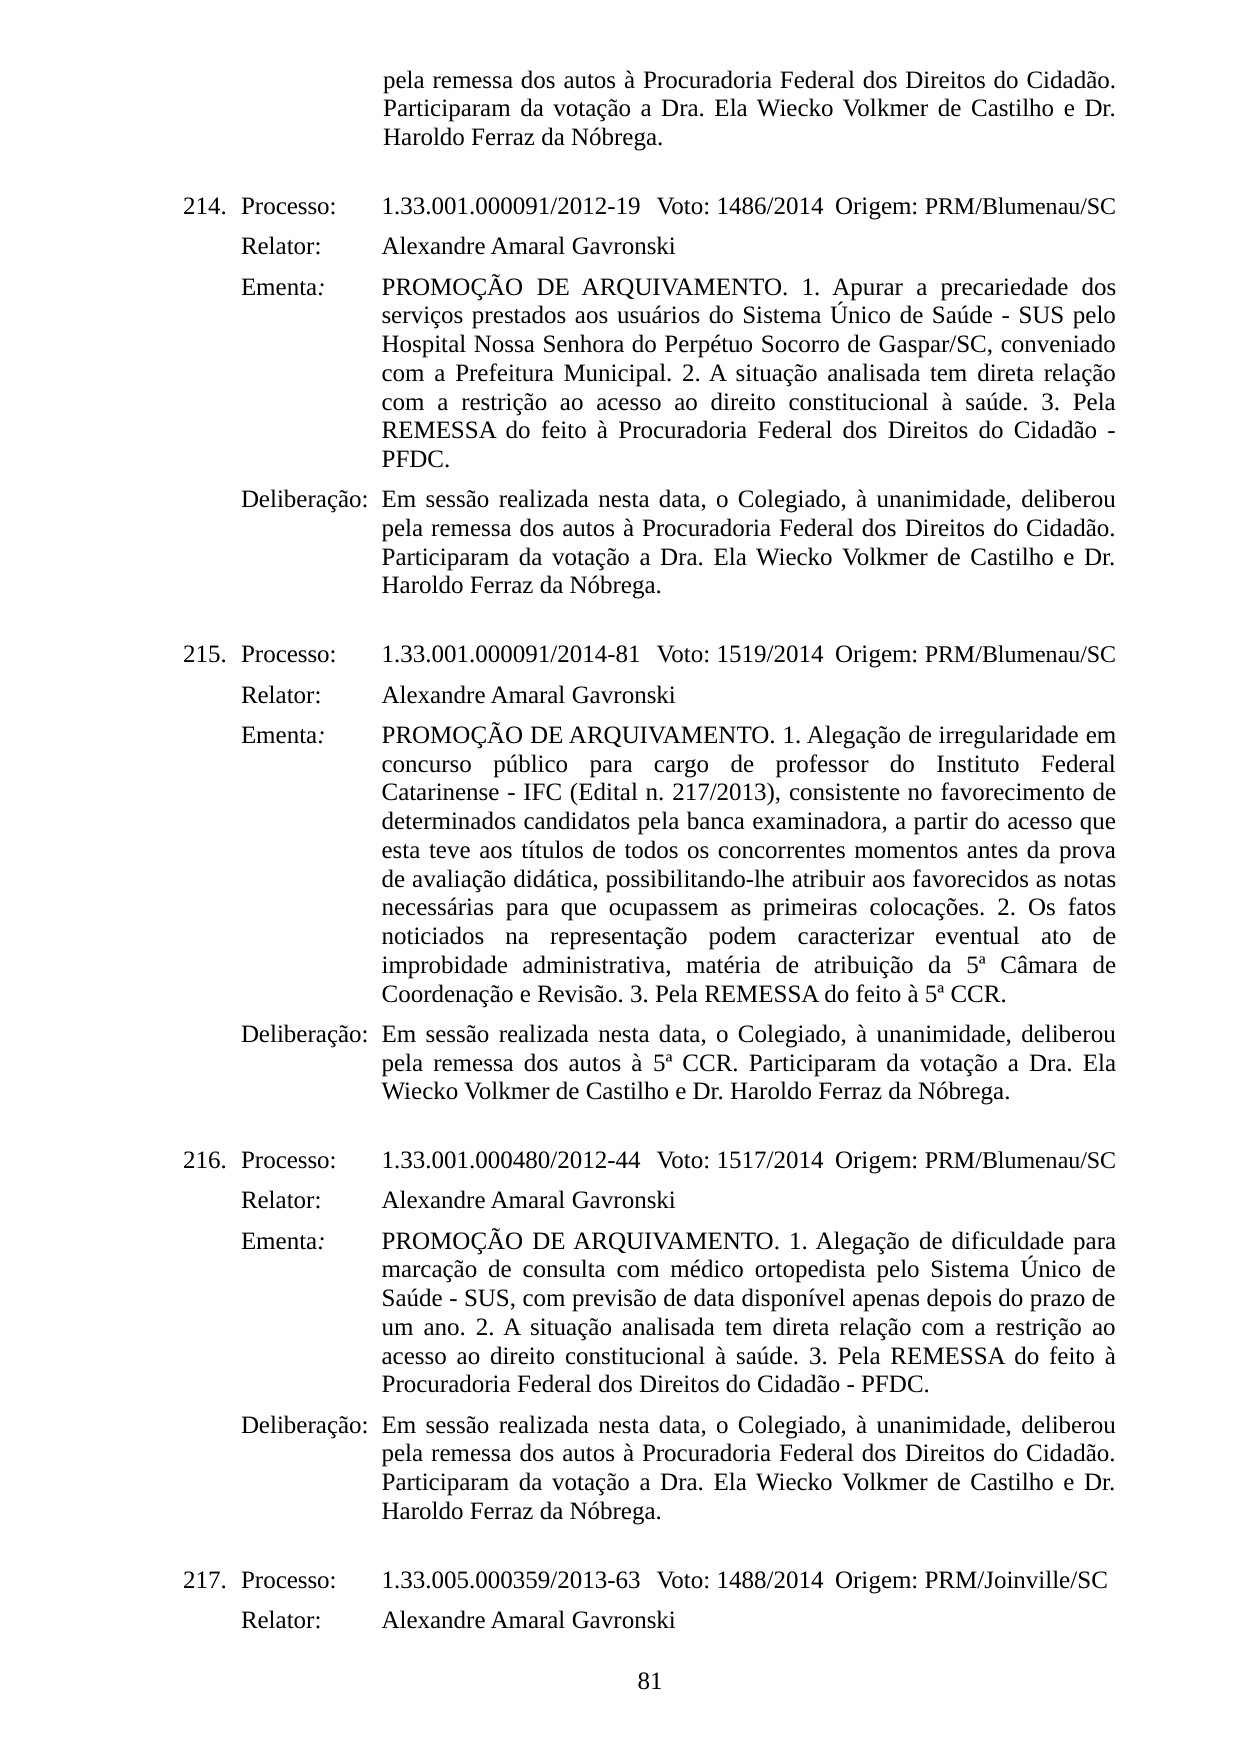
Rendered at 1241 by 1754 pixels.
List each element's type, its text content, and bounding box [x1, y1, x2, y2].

table_cell Deliberação: [235, 1013, 376, 1111]
table_header Voto: 1519/2014 [651, 634, 829, 674]
table_cell Alexandre Amaral Gavronski [376, 1180, 1122, 1220]
table_header 217. [177, 1559, 235, 1599]
table_cell Ementa: [235, 266, 376, 479]
table_header 1.33.005.000359/2013-63 [376, 1559, 651, 1599]
table_header 215. [177, 634, 235, 674]
table_header 214. [177, 186, 235, 226]
table_cell pela remessa dos autos à Procuradoria Federal dos Direitos do Cidadão. Participaram da votação a Dra. Ela Wiecko Volkmer de Castilho e Dr. Haroldo Ferraz da Nóbrega. [377, 59, 1122, 157]
table_cell [177, 1404, 235, 1531]
table_cell Deliberação: [235, 479, 376, 605]
table_header 1.33.001.000091/2014-81 [376, 634, 651, 674]
table_cell [177, 1220, 235, 1404]
table_cell Deliberação: [235, 1404, 376, 1531]
table_header Origem: PRM/Blumenau/SC [829, 634, 1122, 674]
table_header 1.33.001.000091/2012-19 [376, 186, 651, 226]
table_cell [234, 59, 377, 157]
table_cell [177, 1013, 235, 1111]
table_cell [177, 1180, 235, 1220]
table_cell Alexandre Amaral Gavronski [376, 674, 1122, 714]
table_cell PROMOÇÃO DE ARQUIVAMENTO. 1. Alegação de irregularidade em concurso público para cargo de professor do Instituto Federal Catarinense - IFC (Edital n. 217/2013), consistente no favorecimento de determinados candidatos pela banca examinadora, a partir do acesso que esta teve aos títulos de todos os concorrentes momentos antes da prova de avaliação didática, possibilitando-lhe atribuir aos favorecidos as notas necessárias para que ocupassem as primeiras colocações. 2. Os fatos noticiados na representação podem caracterizar eventual ato de improbidade administrativa, matéria de atribuição da 5ª Câmara de Coordenação e Revisão. 3. Pela REMESSA do feito à 5ª CCR. [376, 714, 1122, 1013]
table_cell Alexandre Amaral Gavronski [376, 226, 1122, 266]
table_cell Relator: [235, 674, 376, 714]
table_cell Ementa: [235, 1220, 376, 1404]
table_header Voto: 1517/2014 [651, 1140, 829, 1180]
table_cell Relator: [235, 1600, 376, 1640]
table_cell Em sessão realizada nesta data, o Colegiado, à unanimidade, deliberou pela remessa dos autos à Procuradoria Federal dos Direitos do Cidadão. Participaram da votação a Dra. Ela Wiecko Volkmer de Castilho e Dr. Haroldo Ferraz da Nóbrega. [376, 479, 1122, 605]
table_cell Relator: [235, 1180, 376, 1220]
table_cell Em sessão realizada nesta data, o Colegiado, à unanimidade, deliberou pela remessa dos autos à Procuradoria Federal dos Direitos do Cidadão. Participaram da votação a Dra. Ela Wiecko Volkmer de Castilho e Dr. Haroldo Ferraz da Nóbrega. [376, 1404, 1122, 1531]
table_cell [177, 674, 235, 714]
table_cell [177, 266, 235, 479]
table_header Voto: 1486/2014 [651, 186, 829, 226]
table_cell PROMOÇÃO DE ARQUIVAMENTO. 1. Apurar a precariedade dos serviços prestados aos usuários do Sistema Único de Saúde - SUS pelo Hospital Nossa Senhora do Perpétuo Socorro de Gaspar/SC, conveniado com a Prefeitura Municipal. 2. A situação analisada tem direta relação com a restrição ao acesso ao direito constitucional à saúde. 3. Pela REMESSA do feito à Procuradoria Federal dos Direitos do Cidadão - PFDC. [376, 266, 1122, 479]
table_cell [177, 1600, 235, 1640]
table_cell [177, 479, 235, 605]
table_cell Relator: [235, 226, 376, 266]
table_header Origem: PRM/Blumenau/SC [829, 1140, 1122, 1180]
table_cell [177, 59, 233, 157]
table_header 1.33.001.000480/2012-44 [376, 1140, 651, 1180]
table_header Origem: PRM/Blumenau/SC [829, 186, 1122, 226]
table_header Voto: 1488/2014 [651, 1559, 829, 1599]
table_cell [177, 226, 235, 266]
table_header Processo: [235, 634, 376, 674]
table_cell Alexandre Amaral Gavronski [376, 1600, 1122, 1640]
table_header Processo: [235, 186, 376, 226]
table_header 216. [177, 1140, 235, 1180]
table_header Processo: [235, 1140, 376, 1180]
table_cell Ementa: [235, 714, 376, 1013]
table_header Processo: [235, 1559, 376, 1599]
table_cell Em sessão realizada nesta data, o Colegiado, à unanimidade, deliberou pela remessa dos autos à 5ª CCR. Participaram da votação a Dra. Ela Wiecko Volkmer de Castilho e Dr. Haroldo Ferraz da Nóbrega. [376, 1013, 1122, 1111]
table_cell PROMOÇÃO DE ARQUIVAMENTO. 1. Alegação de dificuldade para marcação de consulta com médico ortopedista pelo Sistema Único de Saúde - SUS, com previsão de data disponível apenas depois do prazo de um ano. 2. A situação analisada tem direta relação com a restrição ao acesso ao direito constitucional à saúde. 3. Pela REMESSA do feito à Procuradoria Federal dos Direitos do Cidadão - PFDC. [376, 1220, 1122, 1404]
table_header Origem: PRM/Joinville/SC [829, 1559, 1122, 1599]
table_cell [177, 714, 235, 1013]
